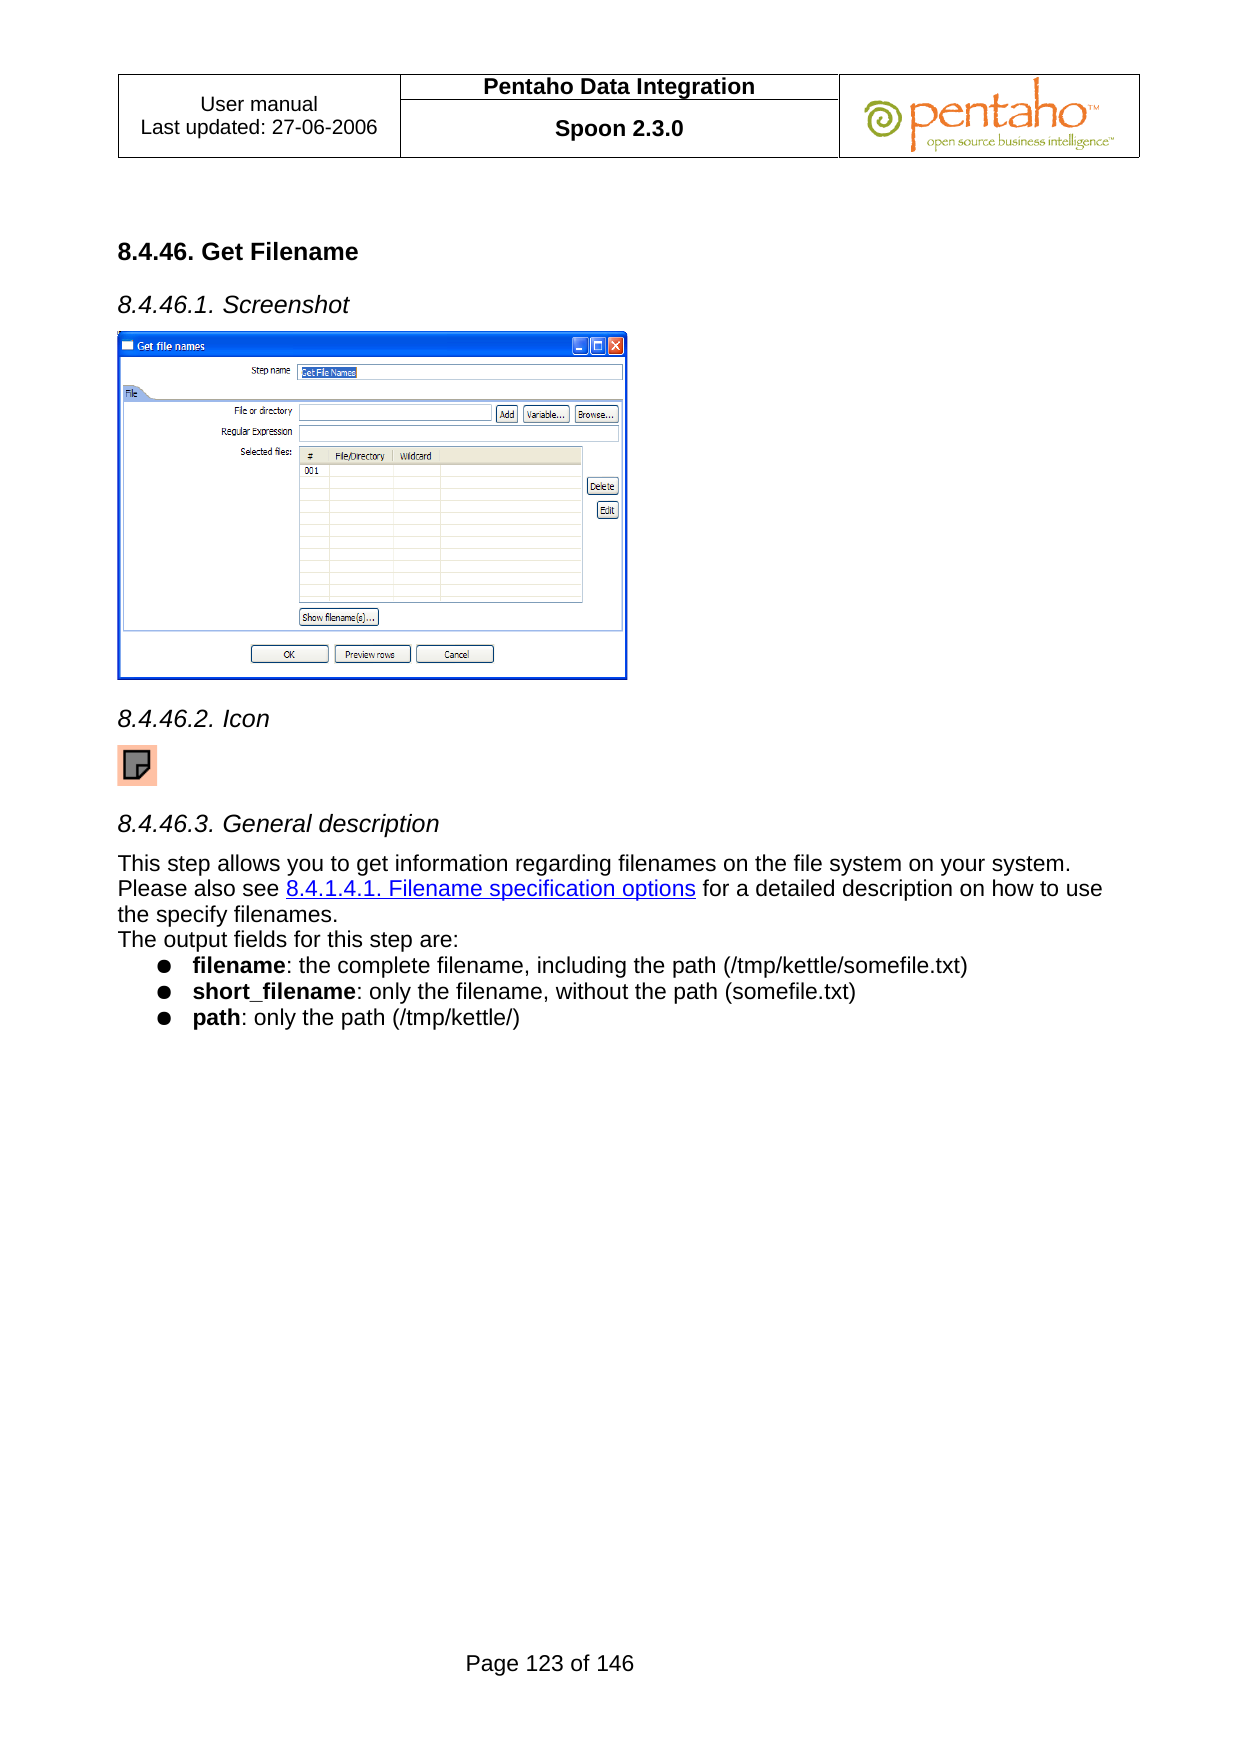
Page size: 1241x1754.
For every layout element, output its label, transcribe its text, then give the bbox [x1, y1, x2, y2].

text This step allows you to get information regarding filenames on the file system on your system. [117, 851, 1137, 876]
list filename: the complete filename, including the path (/tmp/kettle/somefile.txt) [155, 953, 1137, 978]
picture [117, 745, 158, 786]
subtitle General description [117, 810, 1137, 838]
text The output fields for this step are: [117, 927, 1137, 953]
subtitle Get Filename [117, 238, 1137, 266]
subtitle Icon [117, 704, 1137, 733]
subtitle Screenshot [117, 291, 1137, 319]
list path: only the path (/tmp/kettle/) [155, 1004, 1137, 1030]
picture [117, 331, 628, 680]
text Please also see 8.4.1.4.1. Filename specification options for a detailed description on how to use the specify filenames. [117, 876, 1137, 927]
list short_filename: only the filename, without the path (somefile.txt) [155, 978, 1137, 1004]
